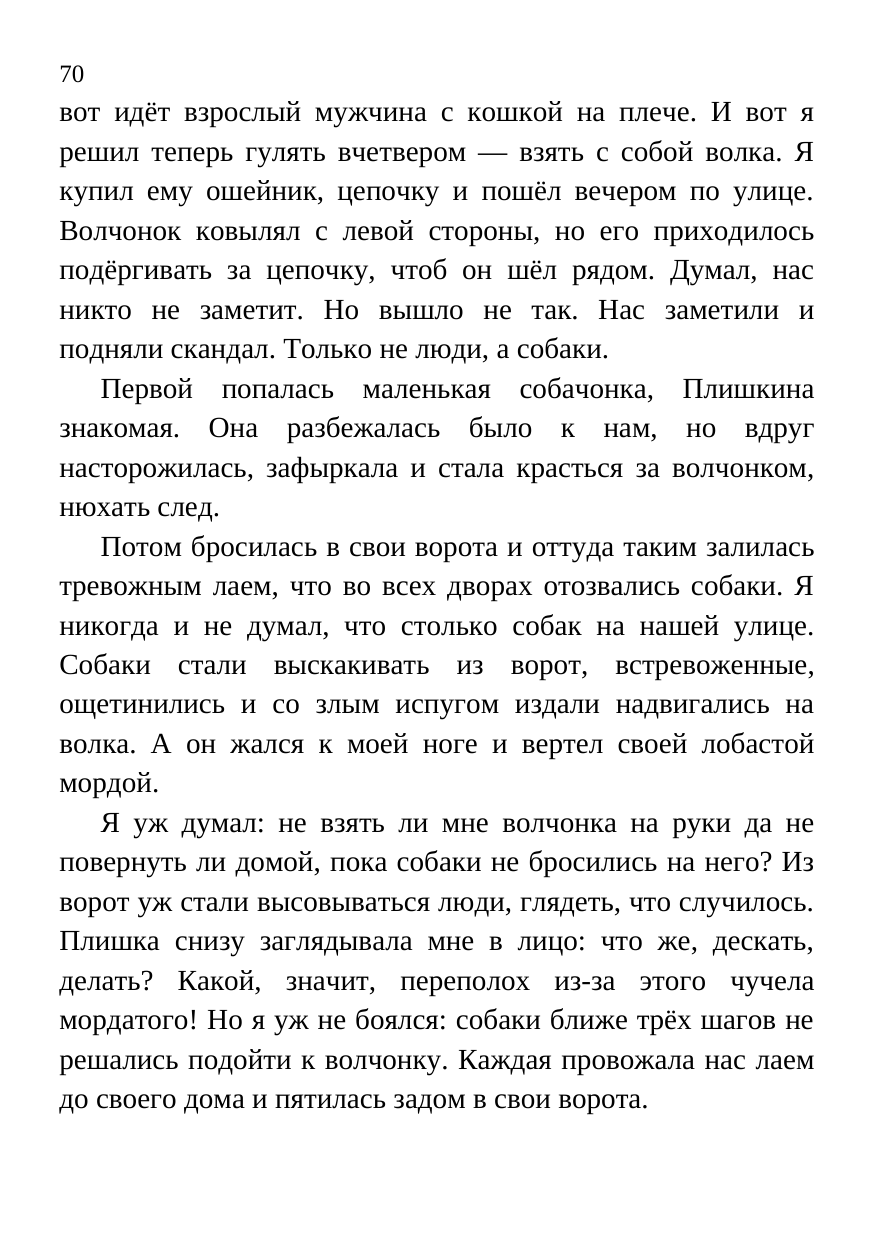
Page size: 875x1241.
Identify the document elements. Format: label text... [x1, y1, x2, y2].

text Первой попалась маленькая собачонка, Плишкина знакомая. Она разбежалась было к нам, но вдруг насторожилась, зафыркала и стала красться за волчонком, нюхать след. [59, 371, 815, 523]
text Я уж думал: не взять ли мне волчонка на руки да не повернуть ли домой, пока собаки не бросились на него? Из ворот уж стали высовываться люди, глядеть, что случилось. Плишка снизу заглядывала мне в лицо: что же, дескать, делать? Какой, значит, переполох из-за этого чучела мордатого! Но я уж не боялся: собаки ближе трёх шагов не решались подойти к волчонку. Каждая провожала нас лаем до своего дома и пятилась задом в свои ворота. [59, 805, 815, 1115]
text вот идёт взрослый мужчина с кошкой на плече. И вот я решил теперь гулять вчетвером — взять с собой волка. Я купил ему ошейник, цепочку и пошёл вечером по улице. Волчонок ковылял с левой стороны, но его приходилось подёргивать за цепочку, чтоб он шёл рядом. Думал, нас никто не заметит. Но вышло не так. Нас заметили и подняли скандал. Только не люди, а собаки. [59, 94, 815, 365]
text Потом бросилась в свои ворота и оттуда таким залилась тревожным лаем, что во всех дворах отозвались собаки. Я никогда и не думал, что столько собак на нашей улице. Собаки стали выскакивать из ворот, встревоженные, ощетинились и со злым испугом издали надвигались на волка. А он жался к моей ноге и вертел своей лобастой мордой. [59, 529, 815, 799]
